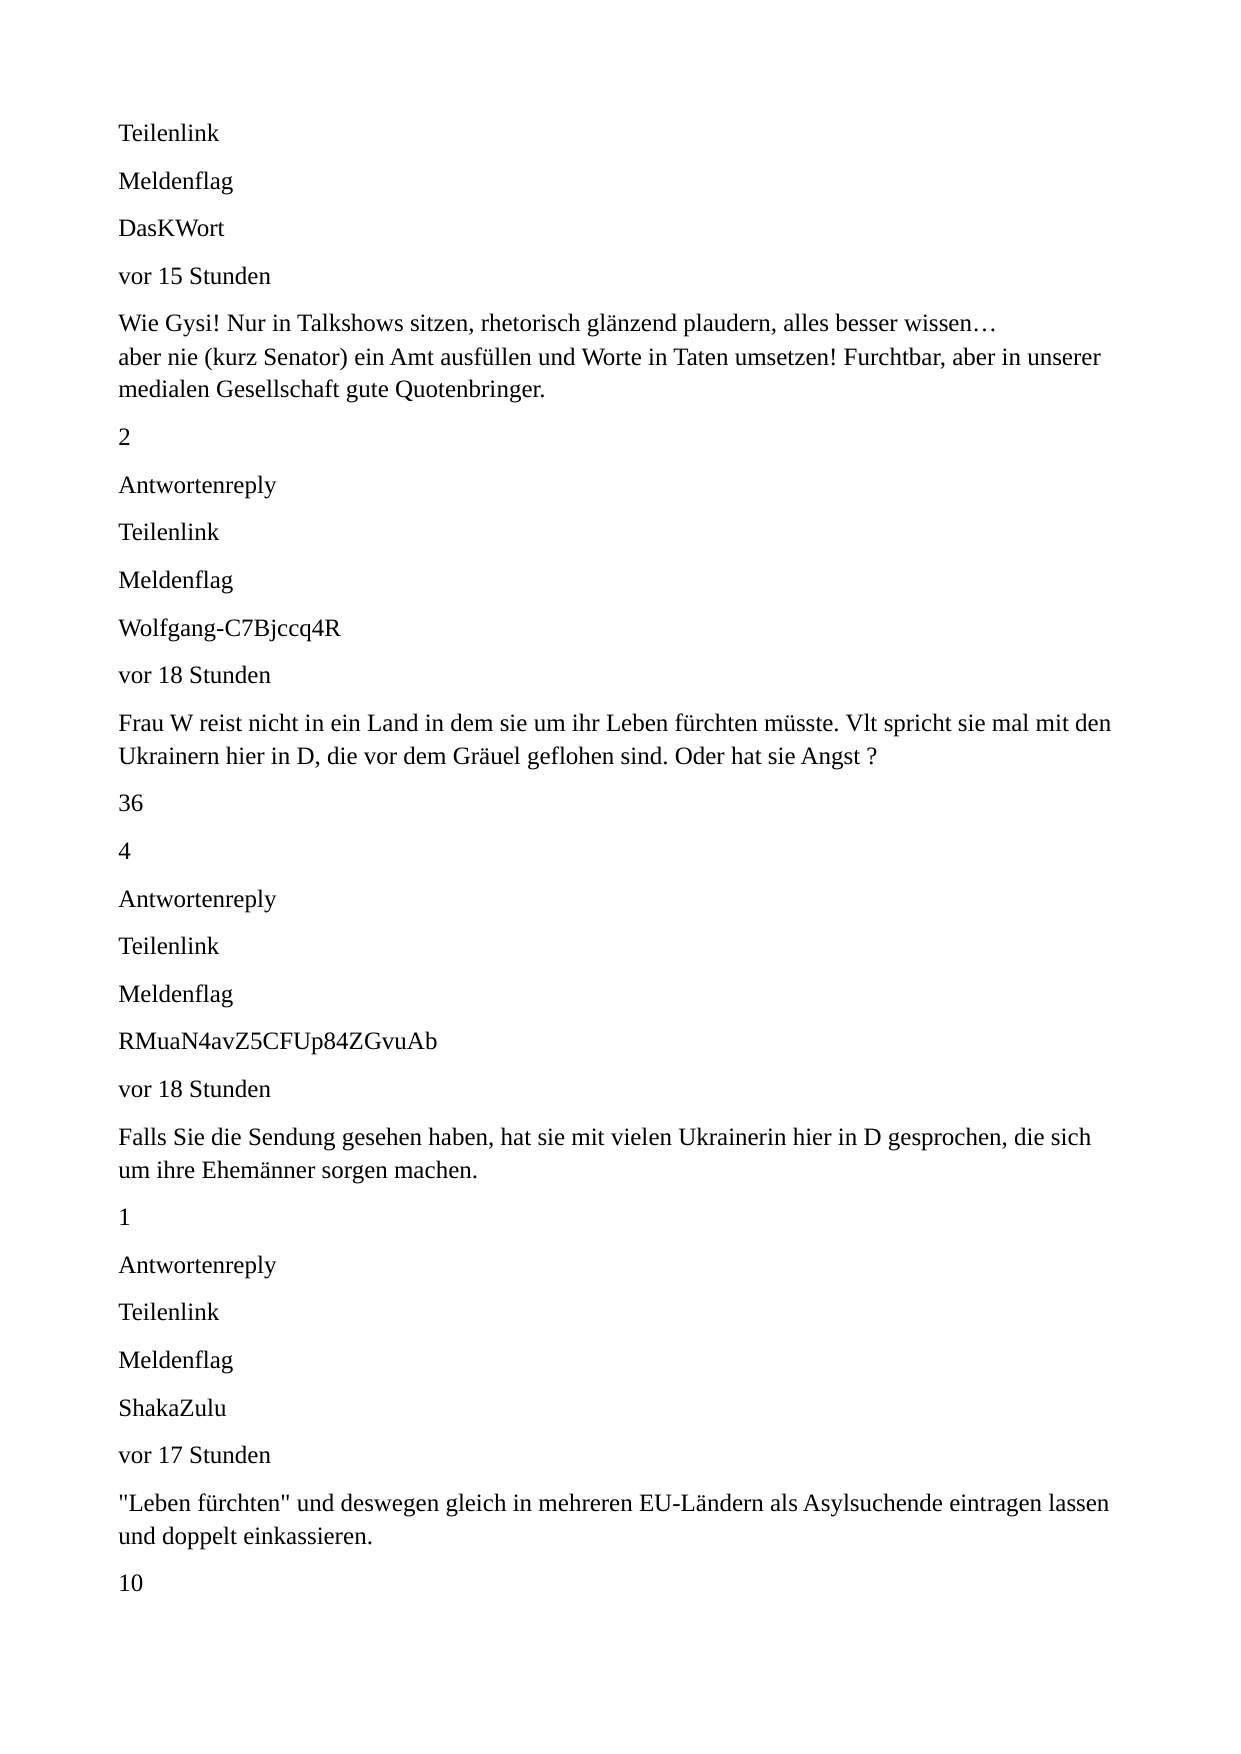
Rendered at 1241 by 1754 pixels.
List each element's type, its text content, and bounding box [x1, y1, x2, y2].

text Wolfgang-C7Bjccq4R [118, 613, 1122, 641]
text vor 15 Stunden [118, 261, 1122, 290]
text Teilenlink [118, 931, 1122, 960]
text Antwortenreply [118, 884, 1122, 912]
text Antwortenreply [118, 1250, 1122, 1279]
text vor 18 Stunden [118, 660, 1122, 689]
text ShakaZulu [118, 1393, 1122, 1421]
text RMuaN4avZ5CFUp84ZGvuAb [118, 1026, 1122, 1055]
text 4 [118, 836, 1122, 865]
text vor 18 Stunden [118, 1074, 1122, 1103]
text 1 [118, 1202, 1122, 1231]
text Antwortenreply [118, 470, 1122, 498]
text DasKWort [118, 213, 1122, 242]
text 2 [118, 422, 1122, 451]
text Teilenlink [118, 517, 1122, 546]
text Meldenflag [118, 979, 1122, 1008]
text Meldenflag [118, 166, 1122, 194]
text Falls Sie die Sendung gesehen haben, hat sie mit vielen Ukrainerin hier in D gesprochen, die sich um ihre Ehemänner sorgen machen. [118, 1122, 1122, 1183]
text Meldenflag [118, 1345, 1122, 1374]
text 36 [118, 788, 1122, 817]
text Teilenlink [118, 1297, 1122, 1326]
text vor 17 Stunden [118, 1440, 1122, 1469]
text 10 [118, 1568, 1122, 1597]
text Teilenlink [118, 118, 1122, 147]
text Frau W reist nicht in ein Land in dem sie um ihr Leben fürchten müsste. Vlt spricht sie mal mit den Ukrainern hier in D, die vor dem Gräuel geflohen sind. Oder hat sie Angst ? [118, 708, 1122, 769]
text Meldenflag [118, 565, 1122, 594]
text "Leben fürchten" und deswegen gleich in mehreren EU-Ländern als Asylsuchende eintragen lassen und doppelt einkassieren. [118, 1488, 1122, 1550]
text Wie Gysi! Nur in Talkshows sitzen, rhetorisch glänzend plaudern, alles besser wissen… aber nie (kurz Senator) ein Amt ausfüllen und Worte in Taten umsetzen! Furchtbar, aber in unserer medialen Gesellschaft gute Quotenbringer. [118, 308, 1122, 403]
